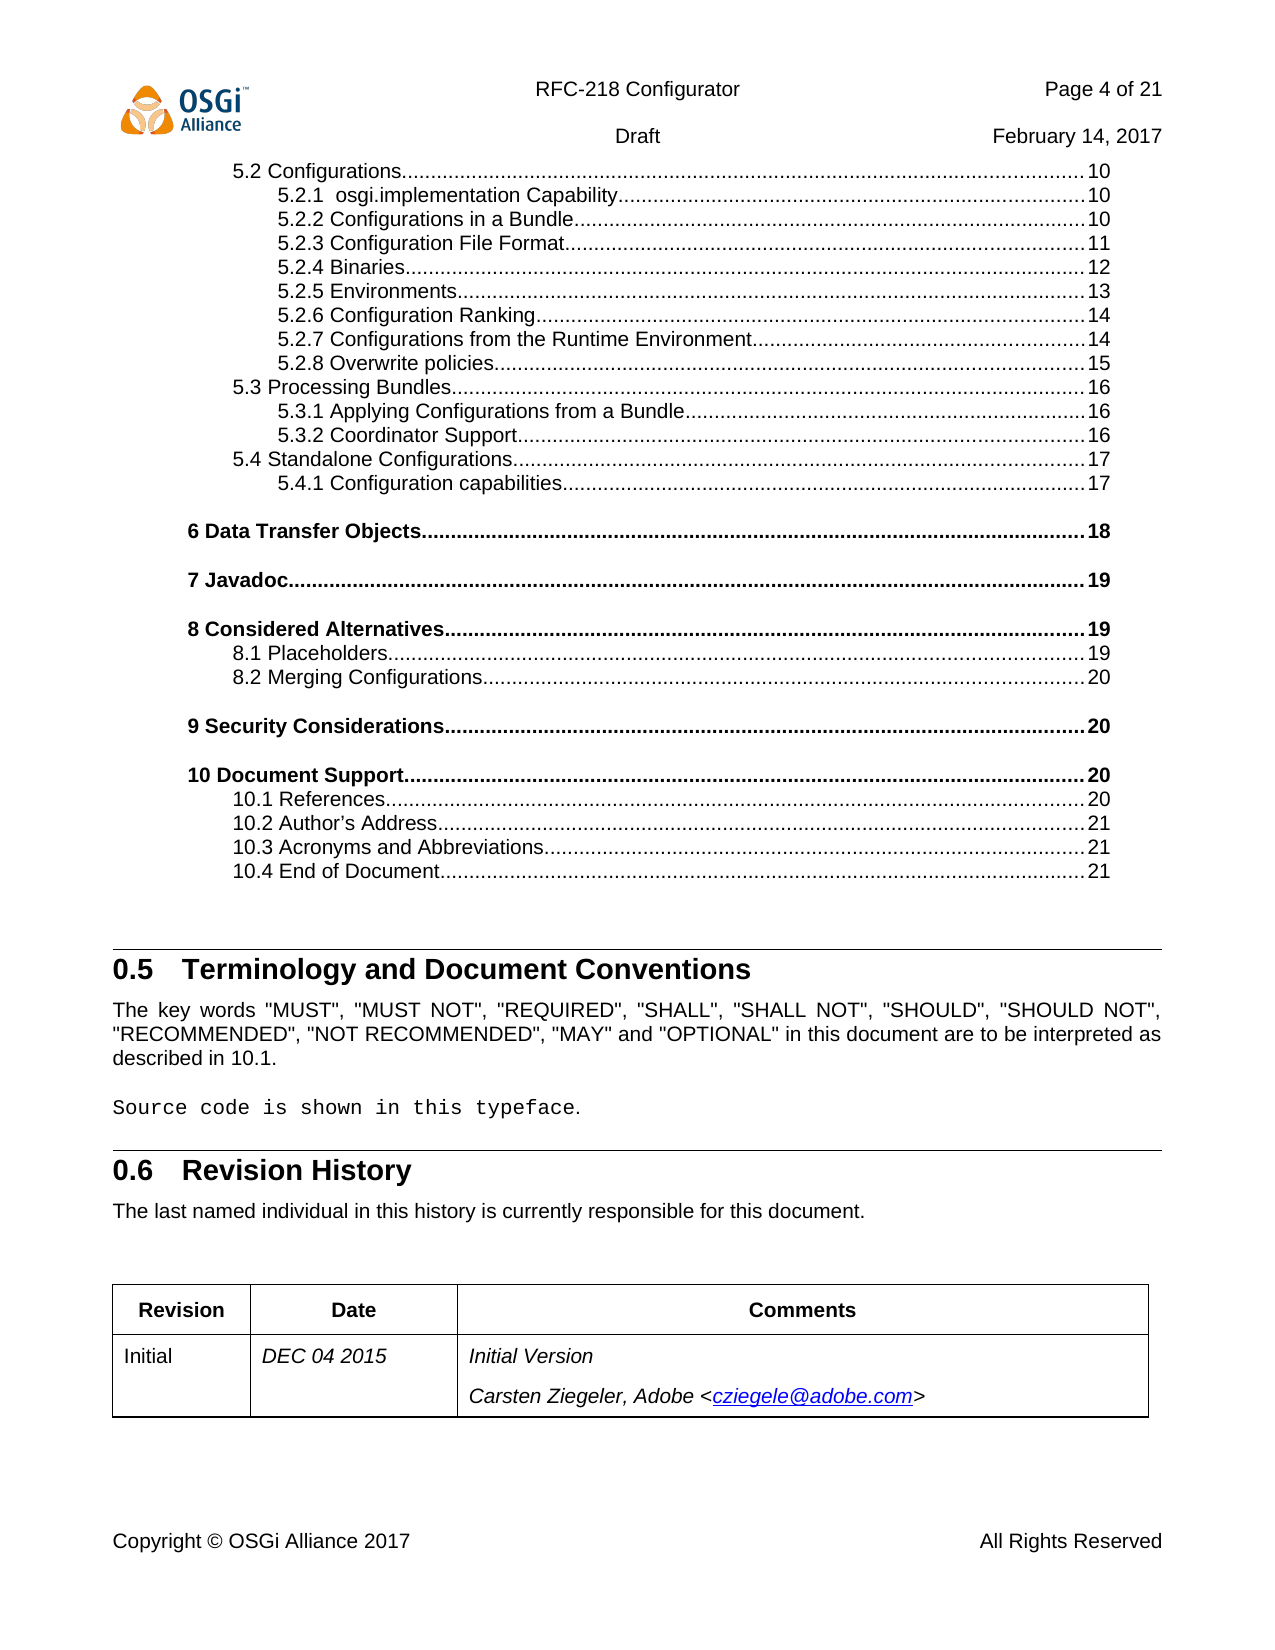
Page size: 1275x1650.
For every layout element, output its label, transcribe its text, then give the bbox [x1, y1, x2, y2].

text 6 Data Transfer Objects 18 [187, 519, 1162, 543]
text Source code is shown in this typeface. [112, 1094, 1162, 1120]
text 9 Security Considerations 20 [187, 714, 1162, 738]
text 5.4 Standalone Configurations 17 [232, 446, 1162, 470]
subtitle Revision History [112, 1151, 1162, 1186]
text 5.2.2 Configurations in a Bundle 10 [277, 207, 1162, 231]
text 5.3.2 Coordinator Support 16 [277, 422, 1162, 446]
table_header Revision [113, 1285, 250, 1334]
text 8 Considered Alternatives 19 [187, 617, 1162, 641]
text 5.2.6 Configuration Ranking 14 [277, 303, 1162, 327]
text 10.4 End of Document 21 [232, 859, 1162, 883]
text 5.2.4 Binaries 12 [277, 255, 1162, 279]
table_cell Initial [113, 1335, 250, 1416]
text 5.2.7 Configurations from the Runtime Environment 14 [277, 327, 1162, 351]
text 5.2.5 Environments 13 [277, 279, 1162, 303]
subtitle Terminology and Document Conventions [112, 950, 1162, 985]
picture [113, 78, 257, 142]
text 5.3 Processing Bundles 16 [232, 374, 1162, 398]
table_header Comments [458, 1285, 1148, 1334]
text 5.4.1 Configuration capabilities 17 [277, 470, 1162, 494]
text 7 Javadoc 19 [187, 568, 1162, 592]
text 5.2.3 Configuration File Format 11 [277, 231, 1162, 255]
text The last named individual in this history is currently responsible for this document. [112, 1199, 1162, 1223]
text 10 Document Support 20 [187, 763, 1162, 787]
text The key words "MUST", "MUST NOT", "REQUIRED", "SHALL", "SHALL NOT", "SHOULD", "SHOULD NOT", "RECOMMENDED", "NOT RECOMMENDED", "MAY" and "OPTIONAL" in this document are to be interpreted as described in 10.1. [112, 998, 1162, 1069]
table_header Date [251, 1285, 457, 1334]
text 10.2 Author’s Address 21 [232, 811, 1162, 835]
text 8.2 Merging Configurations 20 [232, 665, 1162, 689]
table_cell DEC 04 2015 [251, 1335, 457, 1416]
text 5.2.8 Overwrite policies 15 [277, 351, 1162, 374]
text 5.3.1 Applying Configurations from a Bundle 16 [277, 398, 1162, 422]
text 8.1 Placeholders 19 [232, 641, 1162, 665]
text 10.3 Acronyms and Abbreviations 21 [232, 835, 1162, 859]
table_cell Initial Version Carsten Ziegeler, Adobe <cziegele@adobe.com> [458, 1335, 1148, 1416]
text 5.2 Configurations 10 [232, 159, 1162, 183]
text 10.1 References 20 [232, 787, 1162, 811]
text 5.2.1 osgi.implementation Capability 10 [277, 183, 1162, 207]
